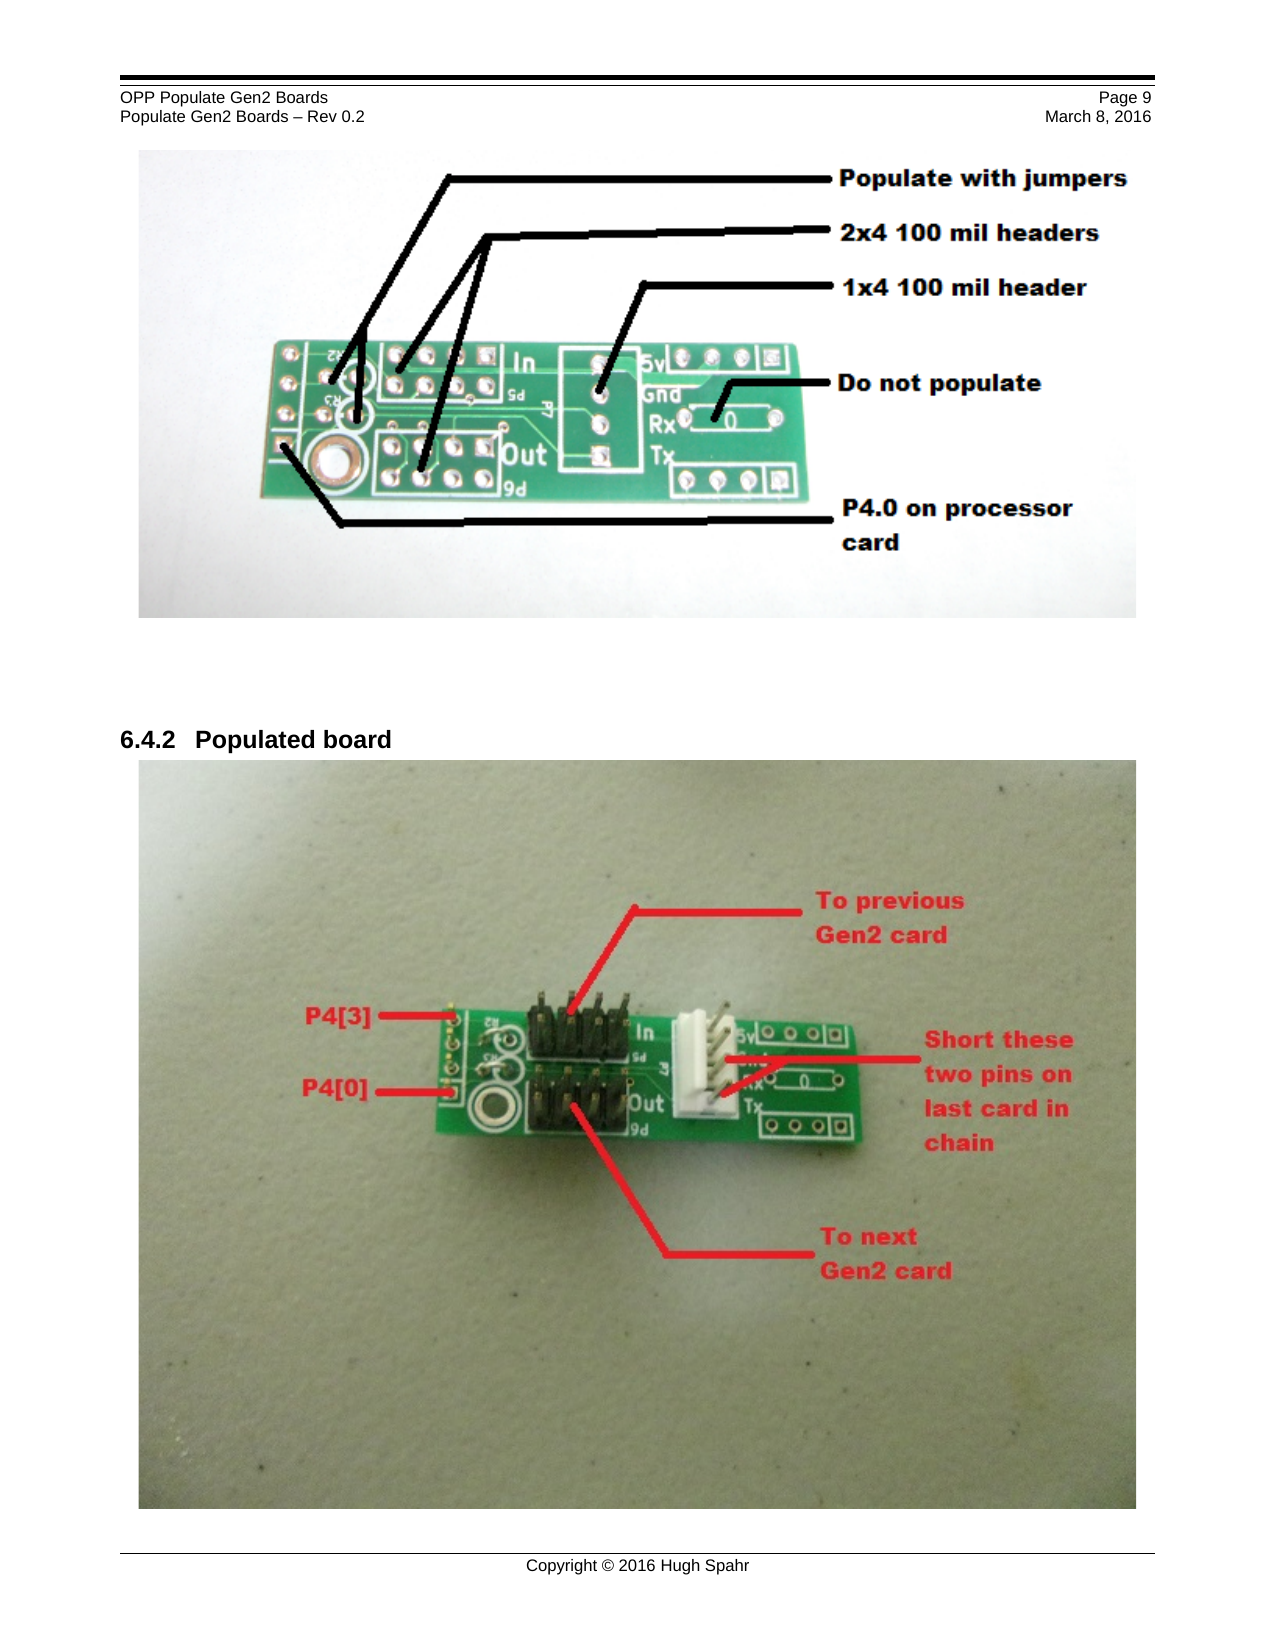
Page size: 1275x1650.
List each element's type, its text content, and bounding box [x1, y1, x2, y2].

picture [138, 760, 1137, 1509]
subtitle Populated board [120, 725, 1155, 754]
picture [138, 150, 1137, 618]
